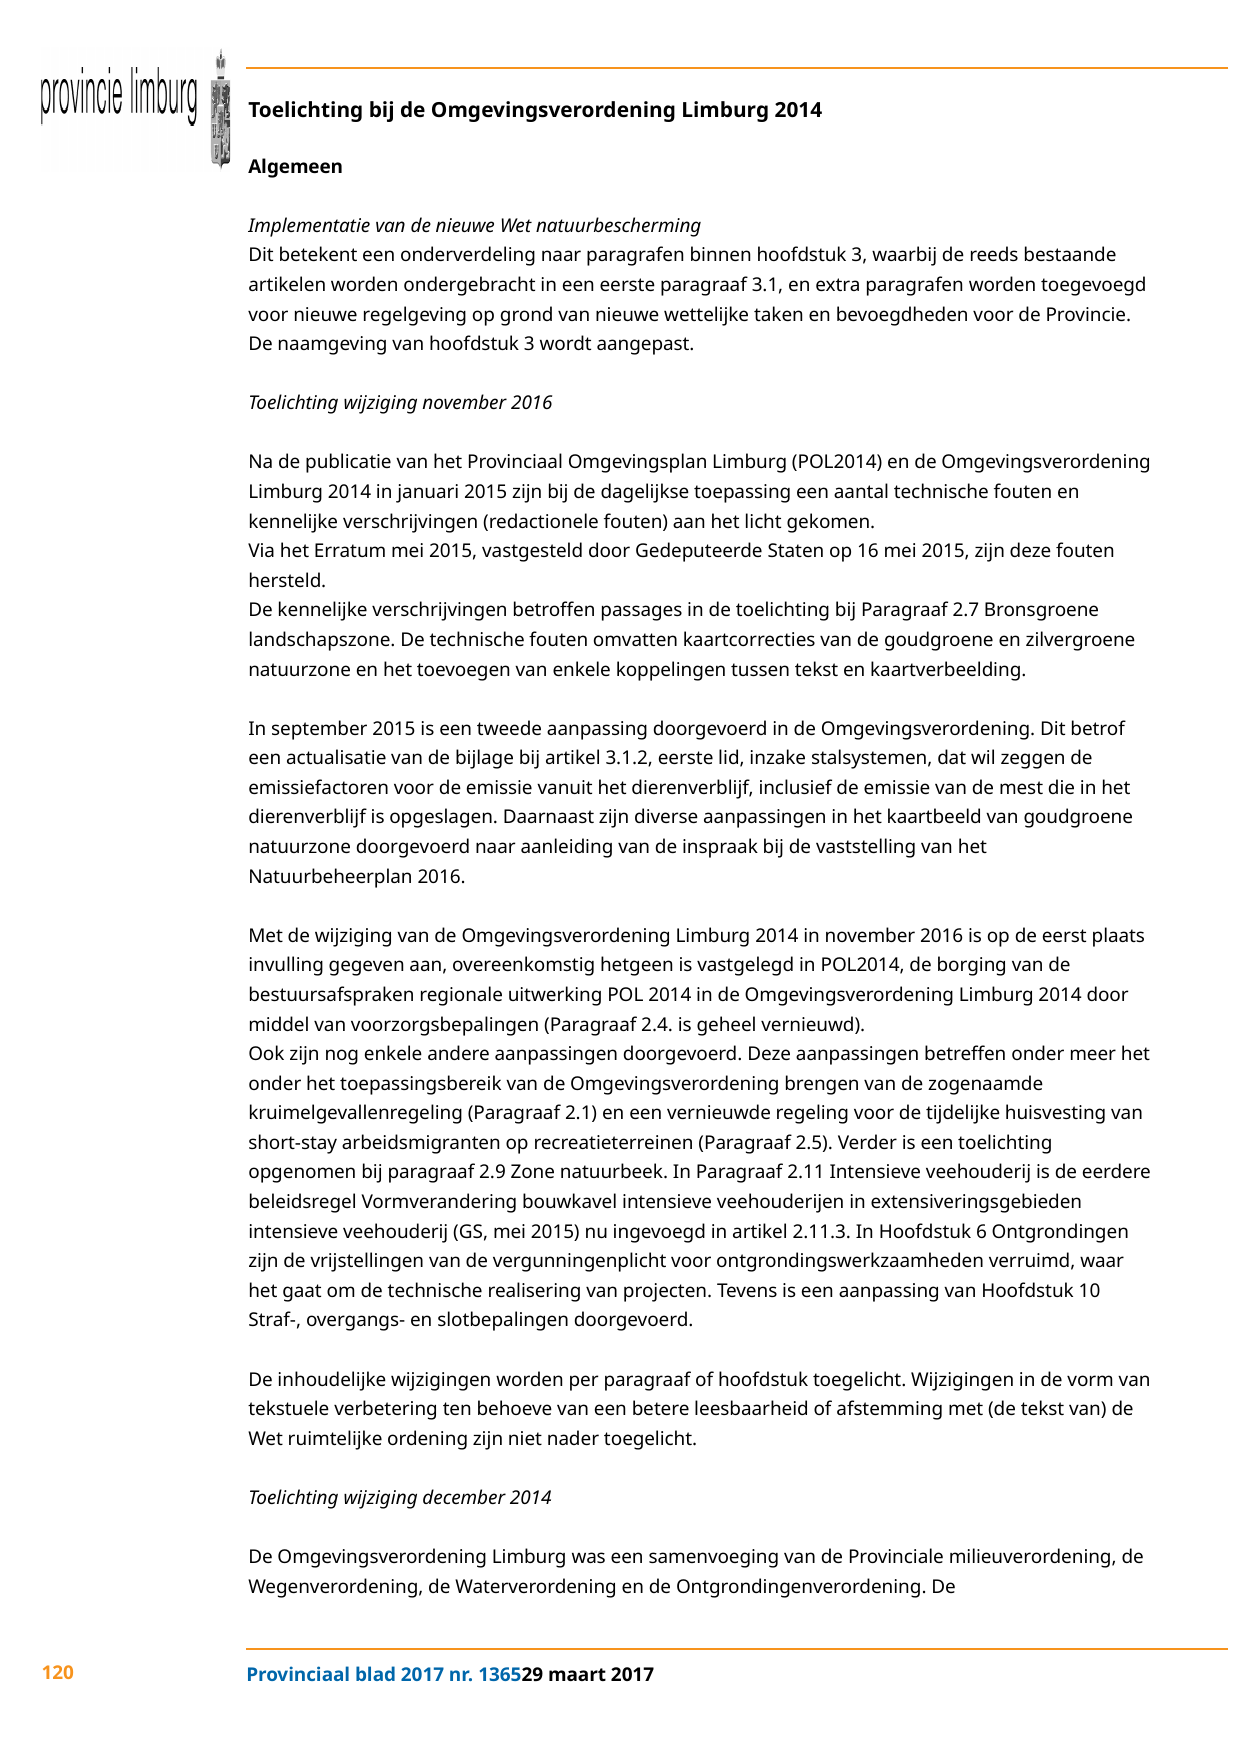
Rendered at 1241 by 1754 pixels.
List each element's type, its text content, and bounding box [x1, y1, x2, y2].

text Algemeen [248, 153, 1152, 179]
text Implementatie van de nieuwe Wet natuurbescherming [248, 212, 1152, 238]
text Ook zijn nog enkele andere aanpassingen doorgevoerd. Deze aanpassingen betreffen onder meer het onder het toepassingsbereik van de Omgevingsverordening brengen van de zogenaamde kruimelgevallenregeling (Paragraaf 2.1) en een vernieuwde regeling voor de tijdelijke huisvesting van short-stay arbeidsmigranten op recreatieterreinen (Paragraaf 2.5). Verder is een toelichting opgenomen bij paragraaf 2.9 Zone natuurbeek. In Paragraaf 2.11 Intensieve veehouderij is de eerdere beleidsregel Vormverandering bouwkavel intensieve veehouderijen in extensiveringsgebieden intensieve veehouderij (GS, mei 2015) nu ingevoegd in artikel 2.11.3. In Hoofdstuk 6 Ontgrondingen zijn de vrijstellingen van de vergunningenplicht voor ontgrondingswerkzaamheden verruimd, waar het gaat om de technische realisering van projecten. Tevens is een aanpassing van Hoofdstuk 10 Straf-, overgangs- en slotbepalingen doorgevoerd. [248, 1040, 1152, 1332]
text Toelichting wijziging november 2016 [248, 389, 1152, 415]
text Toelichting bij de Omgevingsverordening Limburg 2014 [248, 95, 1152, 123]
text Via het Erratum mei 2015, vastgesteld door Gedeputeerde Staten op 16 mei 2015, zijn deze fouten hersteld. [248, 537, 1152, 593]
text In september 2015 is een tweede aanpassing doorgevoerd in de Omgevingsverordening. Dit betrof een actualisatie van de bijlage bij artikel 3.1.2, eerste lid, inzake stalsystemen, dat wil zeggen de emissiefactoren voor de emissie vanuit het dierenverblijf, inclusief de emissie van de mest die in het dierenverblijf is opgeslagen. Daarnaast zijn diverse aanpassingen in het kaartbeeld van goudgroene natuurzone doorgevoerd naar aanleiding van de inspraak bij de vaststelling van het Natuurbeheerplan 2016. [248, 715, 1152, 889]
text De kennelijke verschrijvingen betroffen passages in de toelichting bij Paragraaf 2.7 Bronsgroene landschapszone. De technische fouten omvatten kaartcorrecties van de goudgroene en zilvergroene natuurzone en het toevoegen van enkele koppelingen tussen tekst en kaartverbeelding. [248, 597, 1152, 682]
text Met de wijziging van de Omgevingsverordening Limburg 2014 in november 2016 is op de eerst plaats invulling gegeven aan, overeenkomstig hetgeen is vastgelegd in POL2014, de borging van de bestuursafspraken regionale uitwerking POL 2014 in de Omgevingsverordening Limburg 2014 door middel van voorzorgsbepalingen (Paragraaf 2.4. is geheel vernieuwd). [248, 922, 1152, 1037]
text De inhoudelijke wijzigingen worden per paragraaf of hoofdstuk toegelicht. Wijzigingen in de vorm van tekstuele verbetering ten behoeve van een betere leesbaarheid of afstemming met (de tekst van) de Wet ruimtelijke ordening zijn niet nader toegelicht. [248, 1366, 1152, 1451]
text Toelichting wijziging december 2014 [248, 1484, 1152, 1510]
text De naamgeving van hoofdstuk 3 wordt aangepast. [248, 330, 1152, 356]
text Na de publicatie van het Provinciaal Omgevingsplan Limburg (POL2014) en de Omgevingsverordening Limburg 2014 in januari 2015 zijn bij de dagelijkse toepassing een aantal technische fouten en kennelijke verschrijvingen (redactionele fouten) aan het licht gekomen. [248, 449, 1152, 534]
text Dit betekent een onderverdeling naar paragrafen binnen hoofdstuk 3, waarbij de reeds bestaande artikelen worden ondergebracht in een eerste paragraaf 3.1, en extra paragrafen worden toegevoegd voor nieuwe regelgeving op grond van nieuwe wettelijke taken en bevoegdheden voor de Provincie. [248, 242, 1152, 327]
text De Omgevingsverordening Limburg was een samenvoeging van de Provinciale milieuverordening, de Wegenverordening, de Waterverordening en de Ontgrondingenverordening. De [248, 1543, 1152, 1599]
picture [41, 47, 231, 172]
